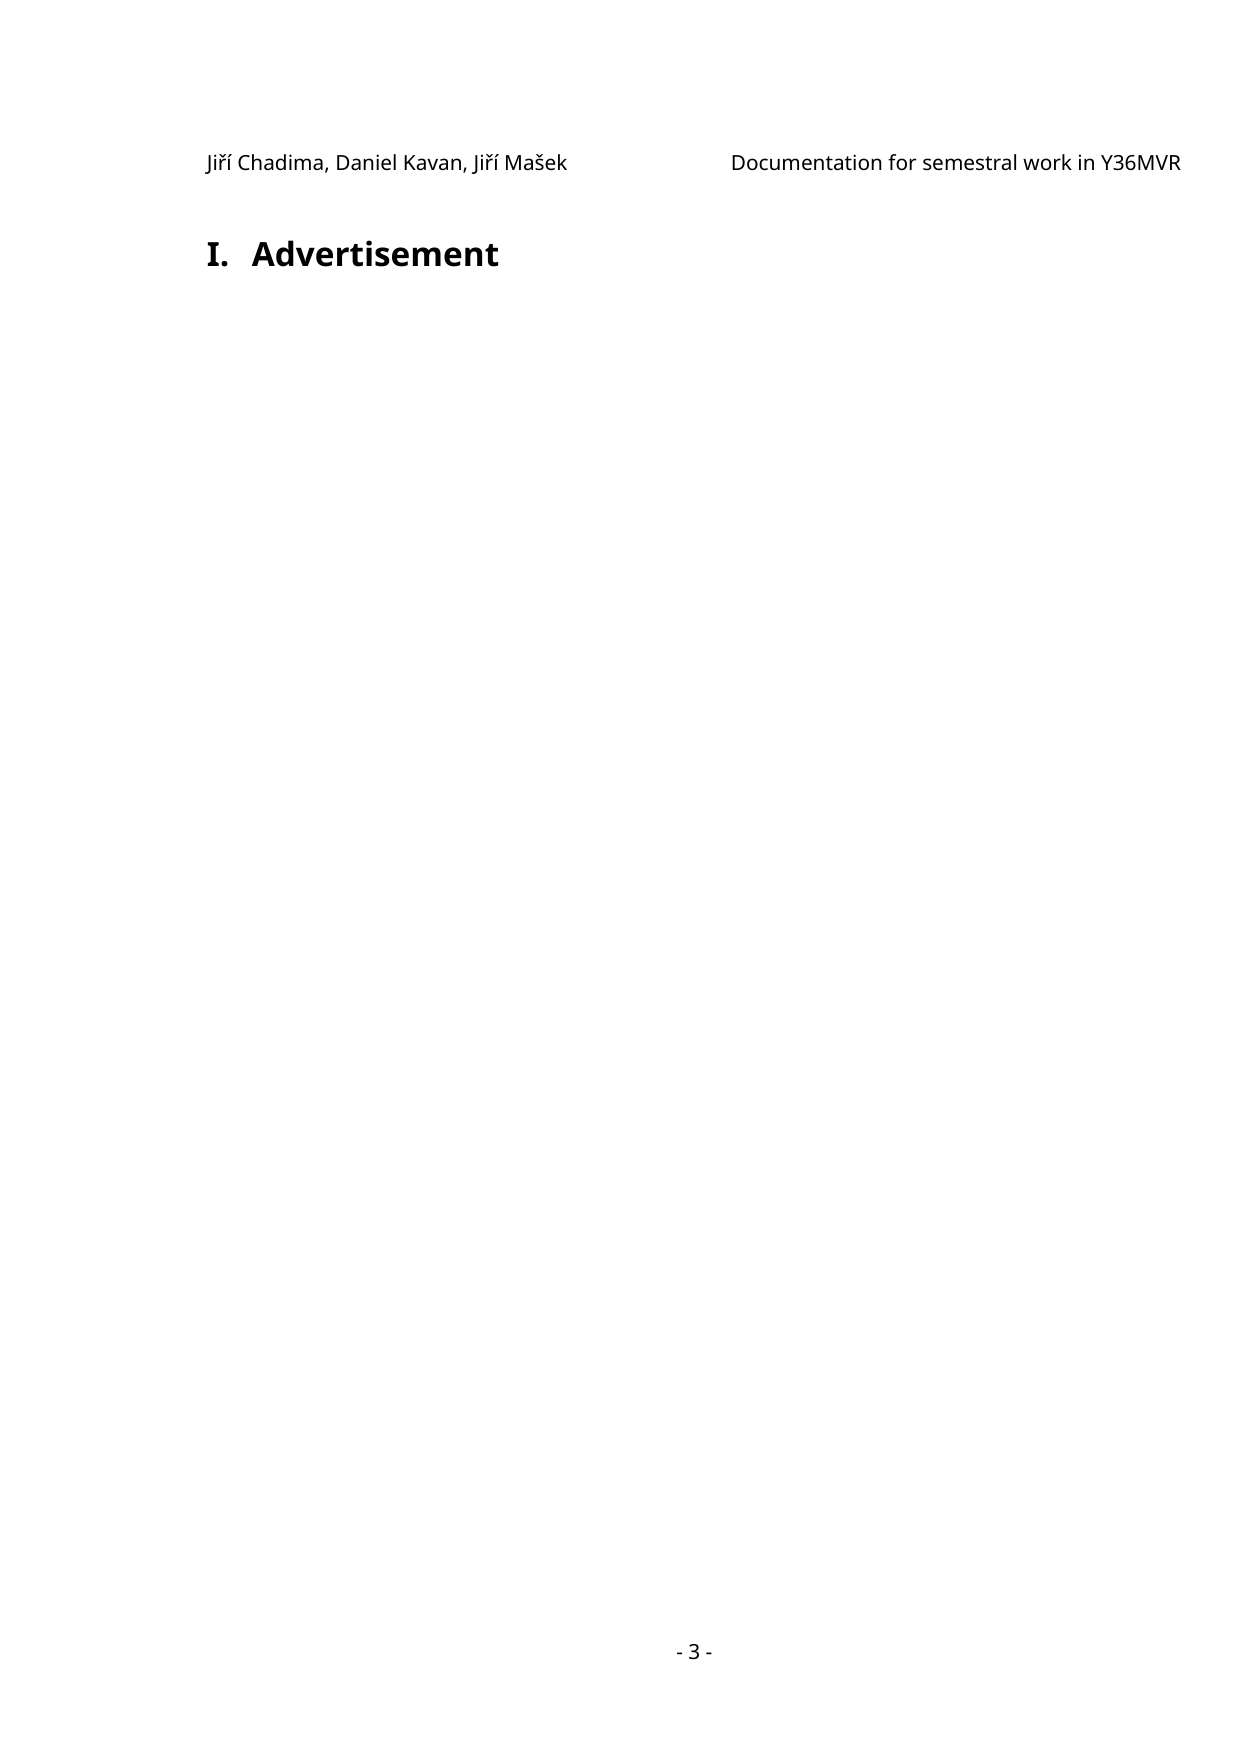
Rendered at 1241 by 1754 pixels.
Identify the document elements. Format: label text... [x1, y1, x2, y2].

subtitle Advertisement [207, 231, 1181, 276]
